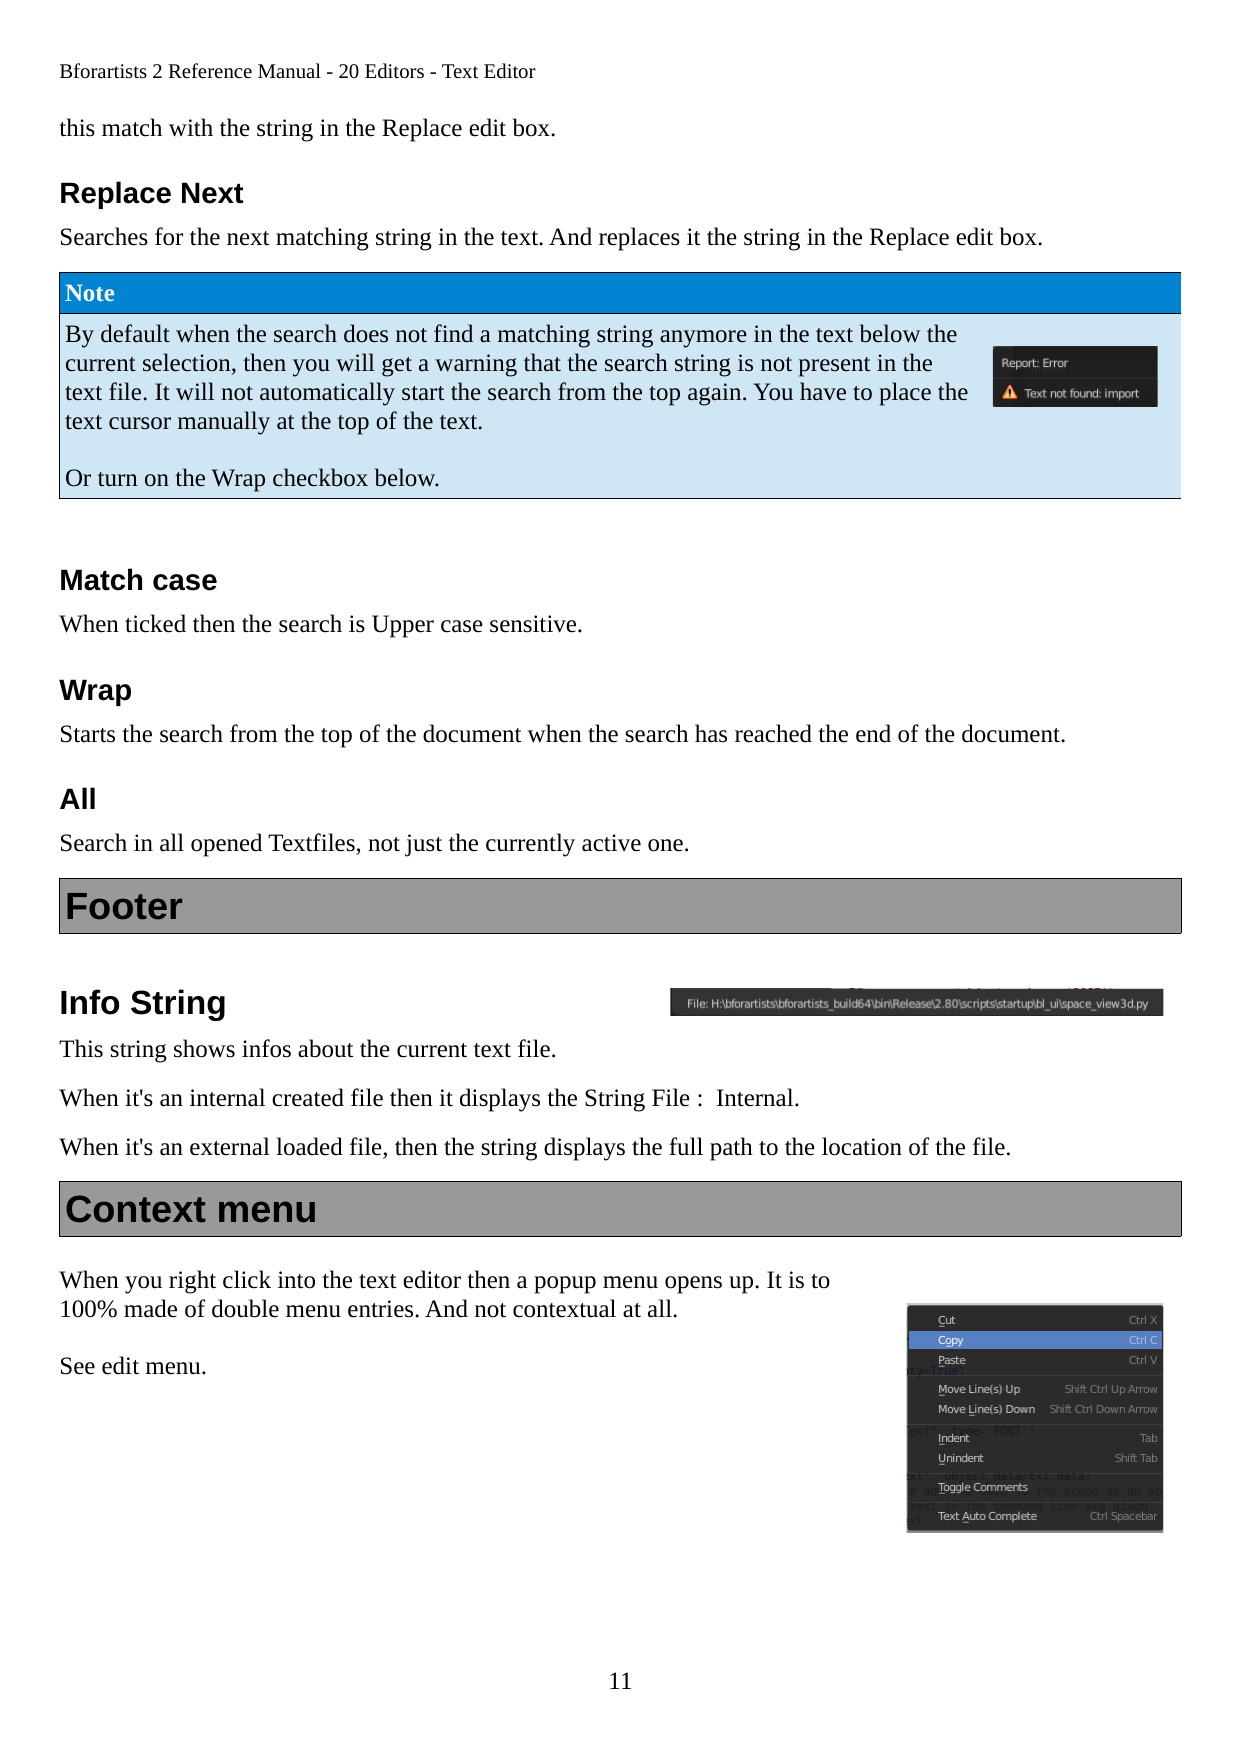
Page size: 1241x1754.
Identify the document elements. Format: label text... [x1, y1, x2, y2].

subtitle Wrap [59, 672, 1181, 706]
picture [670, 988, 1164, 1016]
text Starts the search from the top of the document when the search has reached the end of the document. [59, 719, 1181, 747]
text This string shows infos about the current text file. [59, 1034, 1181, 1062]
text When it's an internal created file then it displays the String File : Internal. [59, 1083, 1181, 1111]
text When ticked then the search is Upper case sensitive. [59, 609, 1181, 637]
text Search in all opened Textfiles, not just the currently active one. [59, 828, 1181, 857]
text See edit menu. [59, 1351, 906, 1380]
text this match with the string in the Replace edit box. [59, 113, 1181, 141]
text [1164, 1351, 1181, 1380]
table_header Context menu [60, 1182, 1181, 1236]
picture [906, 1303, 1164, 1533]
text Searches for the next matching string in the text. And replaces it the string in the Replace edit box. [59, 222, 1181, 251]
table_header Note [60, 273, 1181, 313]
text When you right click into the text editor then a popup menu opens up. It is to 100% made of double menu entries. And not contextual at all. [59, 1265, 1181, 1322]
picture [992, 346, 1158, 407]
table_cell By default when the search does not find a matching string anymore in the text below the current selection, then you will get a warning that the search string is not present in the text file. It will not automatically start the search from the top again. You have to place the text cursor manually at the top of the text. Or turn on the Wrap checkbox below. [60, 314, 1181, 498]
table_header Footer [60, 879, 1181, 933]
subtitle Info String [59, 982, 1181, 1021]
subtitle Match case [59, 562, 1181, 596]
subtitle Replace Next [59, 176, 1181, 210]
text When it's an external loaded file, then the string displays the full path to the location of the file. [59, 1132, 1181, 1161]
subtitle All [59, 782, 1181, 816]
